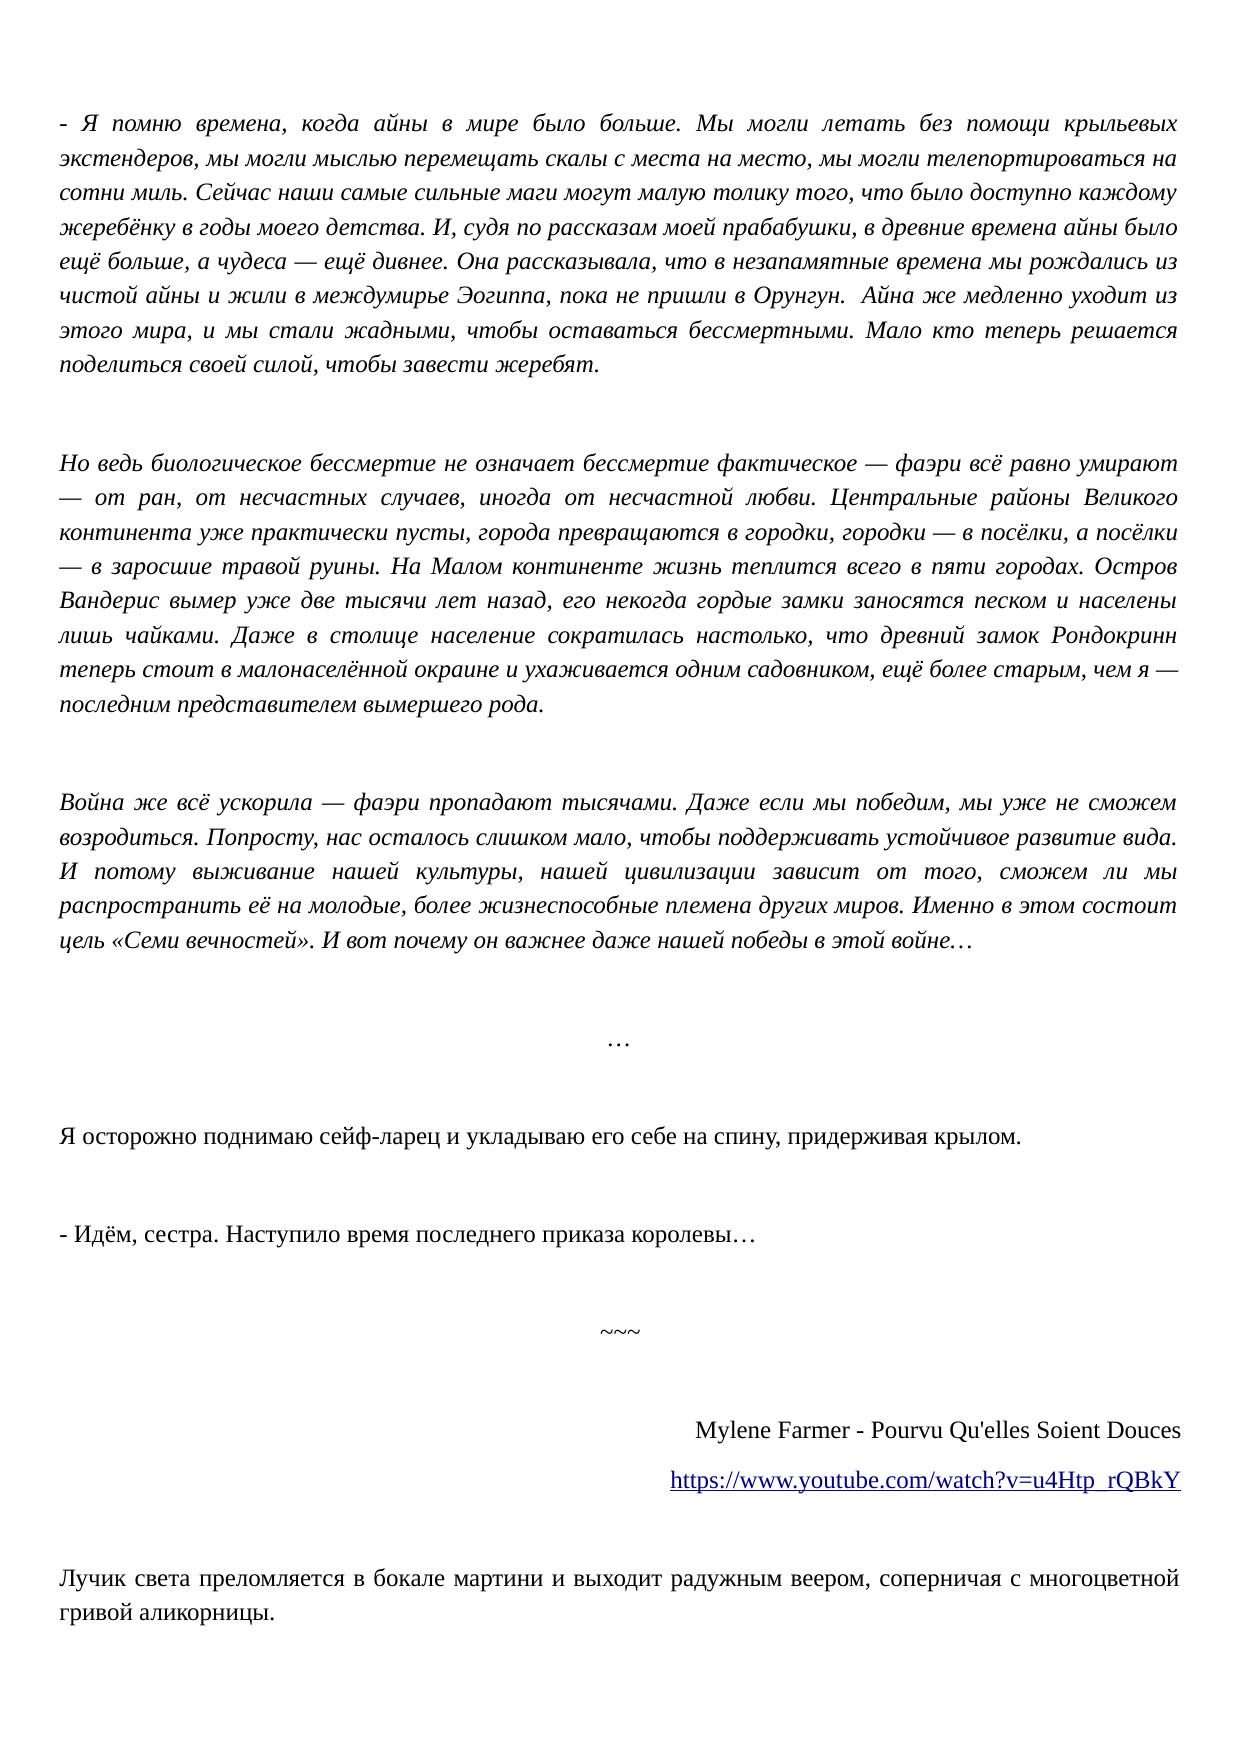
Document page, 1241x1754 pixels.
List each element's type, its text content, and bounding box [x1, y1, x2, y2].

text - Я помню времена, когда айны в мире было больше. Мы могли летать без помощи крыльевых экстендеров, мы могли мыслью перемещать скалы с места на место, мы могли телепортироваться на сотни миль. Сейчас наши самые сильные маги могут малую толику того, что было доступно каждому жеребёнку в годы моего детства. И, судя по рассказам моей прабабушки, в древние времена айны было ещё больше, а чудеса — ещё дивнее. Она рассказывала, что в незапамятные времена мы рождались из чистой айны и жили в междумирье Эогиппа, пока не пришли в Орунгун. Айна же медленно уходит из этого мира, и мы стали жадными, чтобы оставаться бессмертными. Мало кто теперь решается поделиться своей силой, чтобы завести жеребят. [59, 108, 1181, 378]
text Лучик света преломляется в бокале мартини и выходит радужным веером, соперничая с многоцветной гривой аликорницы. [59, 1563, 1181, 1626]
text ~~~ [59, 1317, 1181, 1346]
text Война же всё ускорила — фаэри пропадают тысячами. Даже если мы победим, мы уже не сможем возродиться. Попросту, нас осталось слишком мало, чтобы поддерживать устойчивое развитие вида. И потому выживание нашей культуры, нашей цивилизации зависит от того, сможем ли мы распространить её на молодые, более жизнеспособные племена других миров. Именно в этом состоит цель «Семи вечностей». И вот почему он важнее даже нашей победы в этой войне… [59, 787, 1181, 954]
text https://www.youtube.com/watch?v=u4Htp_rQBkY [59, 1465, 1181, 1493]
text Mylene Farmer - Pourvu Qu'elles Soient Douces [59, 1416, 1181, 1444]
text - Идём, сестра. Наступило время последнего приказа королевы… [59, 1219, 1181, 1248]
text … [59, 1023, 1181, 1052]
text Я осторожно поднимаю сейф-ларец и укладываю его себе на спину, придерживая крылом. [59, 1121, 1181, 1150]
text Но ведь биологическое бессмертие не означает бессмертие фактическое — фаэри всё равно умирают — от ран, от несчастных случаев, иногда от несчастной любви. Центральные районы Великого континента уже практически пусты, города превращаются в городки, городки — в посёлки, а посёлки — в заросшие травой руины. На Малом континенте жизнь теплится всего в пяти городах. Остров Вандерис вымер уже две тысячи лет назад, его некогда гордые замки заносятся песком и населены лишь чайками. Даже в столице население сократилась настолько, что древний замок Рондокринн теперь стоит в малонаселённой окраине и ухаживается одним садовником, ещё более старым, чем я — последним представителем вымершего рода. [59, 448, 1181, 718]
